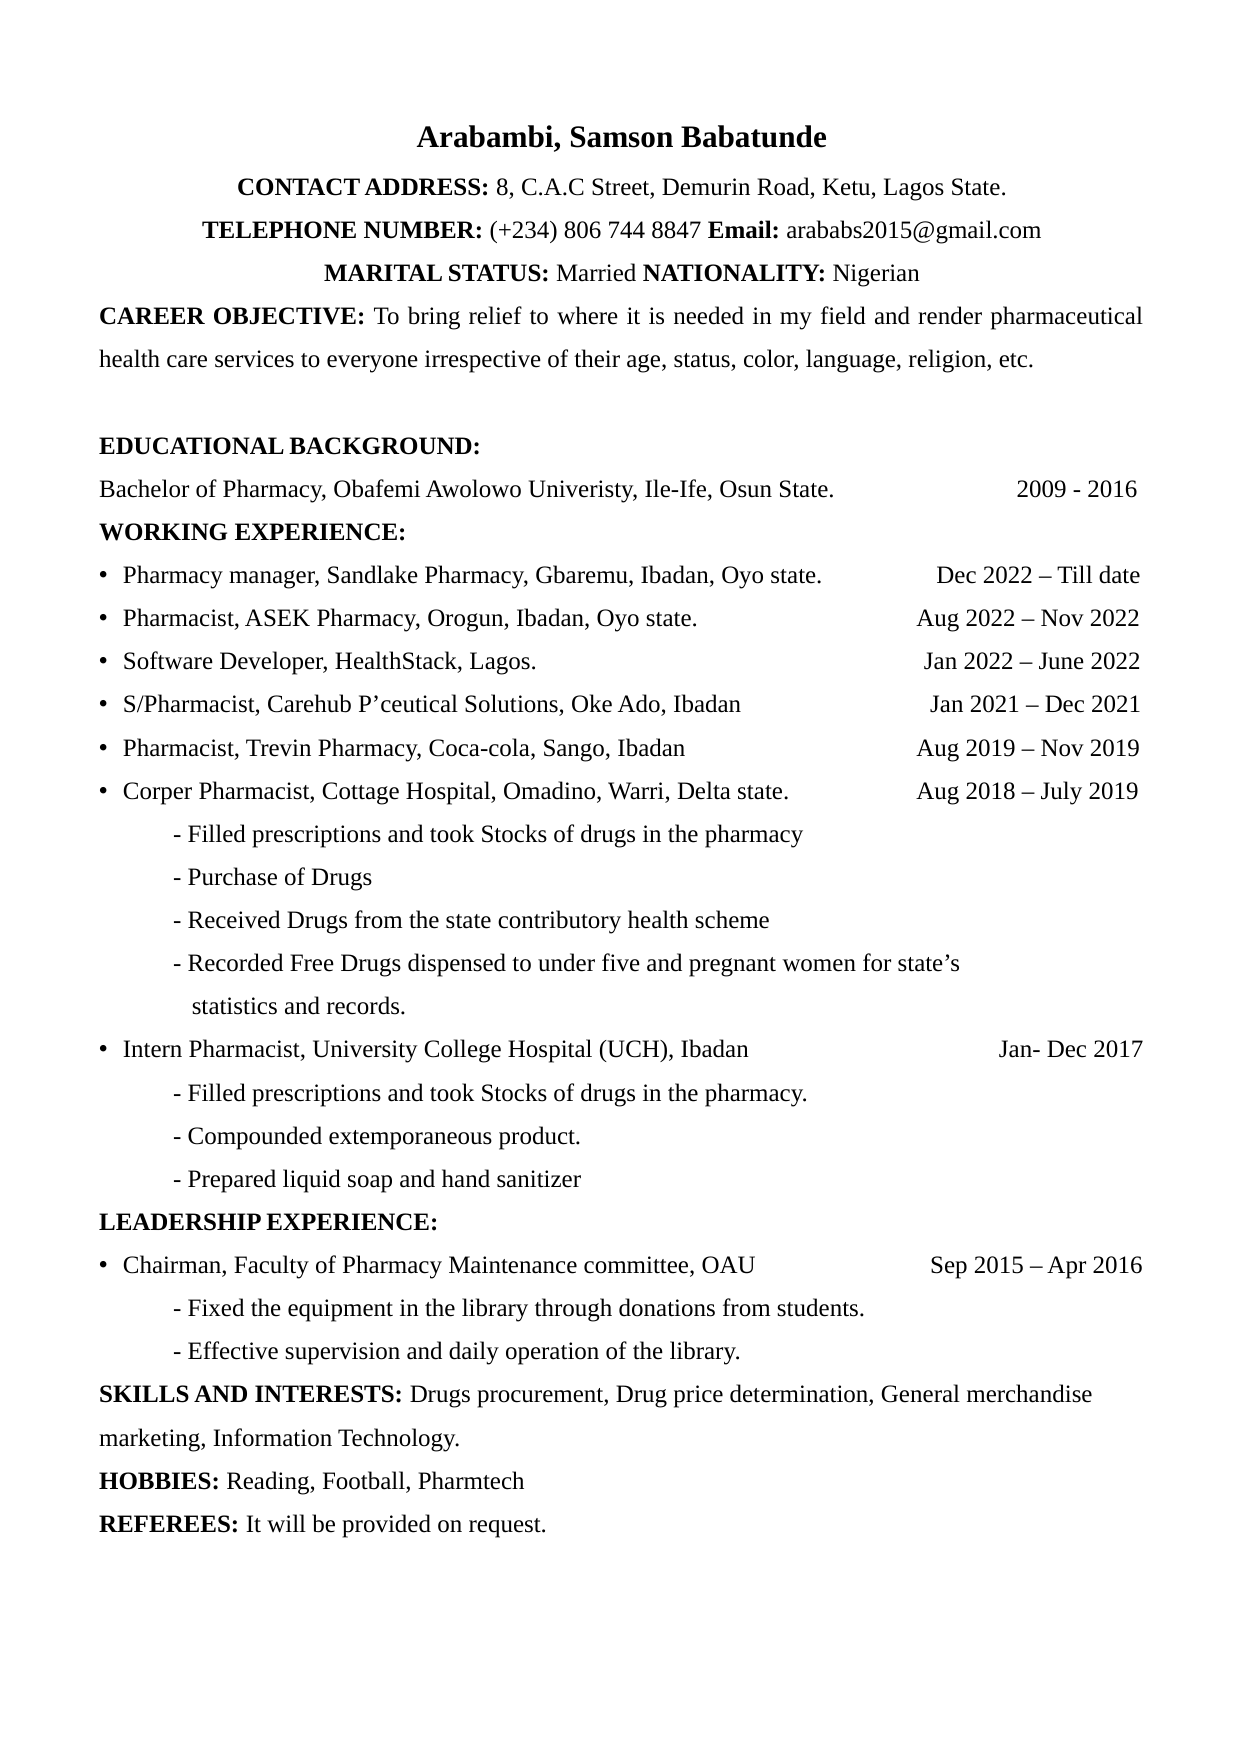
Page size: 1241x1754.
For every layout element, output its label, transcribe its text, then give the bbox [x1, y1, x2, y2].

text CONTACT ADDRESS: 8, C.A.C Street, Demurin Road, Ketu, Lagos State. [99, 172, 1144, 201]
text Arabambi, Samson Babatunde [99, 118, 1144, 154]
text REFEREES: It will be provided on request. [99, 1509, 1144, 1538]
text SKILLS AND INTERESTS: Drugs procurement, Drug price determination, General merchandise [99, 1379, 1144, 1408]
text - Fixed the equipment in the library through donations from students. [99, 1293, 1144, 1322]
text CAREER OBJECTIVE: To bring relief to where it is needed in my field and render pharmaceutical health care services to everyone irrespective of their age, status, color, language, religion, etc. [99, 301, 1144, 373]
text - Prepared liquid soap and hand sanitizer [99, 1164, 1144, 1193]
text WORKING EXPERIENCE: [99, 517, 1144, 546]
list Chairman, Faculty of Pharmacy Maintenance committee, OAU Sep 2015 – Apr 2016 [99, 1250, 1144, 1279]
text - Filled prescriptions and took Stocks of drugs in the pharmacy. [99, 1078, 1144, 1106]
text statistics and records. [99, 991, 1144, 1020]
text Bachelor of Pharmacy, Obafemi Awolowo Univeristy, Ile-Ife, Osun State. 2009 - 2016 [99, 474, 1144, 503]
list Pharmacist, Trevin Pharmacy, Coca-cola, Sango, Ibadan Aug 2019 – Nov 2019 [99, 733, 1144, 761]
list Corper Pharmacist, Cottage Hospital, Omadino, Warri, Delta state. Aug 2018 – July 2019 [99, 776, 1144, 804]
list Software Developer, HealthStack, Lagos. Jan 2022 – June 2022 [99, 646, 1144, 675]
text HOBBIES: Reading, Football, Pharmtech [99, 1466, 1144, 1494]
list S/Pharmacist, Carehub P’ceutical Solutions, Oke Ado, Ibadan Jan 2021 – Dec 2021 [99, 689, 1144, 718]
text EDUCATIONAL BACKGROUND: [99, 431, 1144, 459]
text TELEPHONE NUMBER: (+234) 806 744 8847 Email: arababs2015@gmail.com [99, 215, 1144, 244]
text MARITAL STATUS: Married NATIONALITY: Nigerian [99, 258, 1144, 287]
text - Filled prescriptions and took Stocks of drugs in the pharmacy [99, 819, 1144, 848]
list Pharmacy manager, Sandlake Pharmacy, Gbaremu, Ibadan, Oyo state. Dec 2022 – Till date [99, 560, 1144, 589]
text - Effective supervision and daily operation of the library. [99, 1336, 1144, 1365]
list Pharmacist, ASEK Pharmacy, Orogun, Ibadan, Oyo state. Aug 2022 – Nov 2022 [99, 603, 1144, 632]
text - Recorded Free Drugs dispensed to under five and pregnant women for state’s [99, 948, 1144, 977]
text LEADERSHIP EXPERIENCE: [99, 1207, 1144, 1236]
text marketing, Information Technology. [99, 1423, 1144, 1451]
text - Received Drugs from the state contributory health scheme [99, 905, 1144, 934]
text - Purchase of Drugs [99, 862, 1144, 891]
list Intern Pharmacist, University College Hospital (UCH), Ibadan Jan- Dec 2017 [99, 1034, 1144, 1063]
text - Compounded extemporaneous product. [99, 1121, 1144, 1149]
